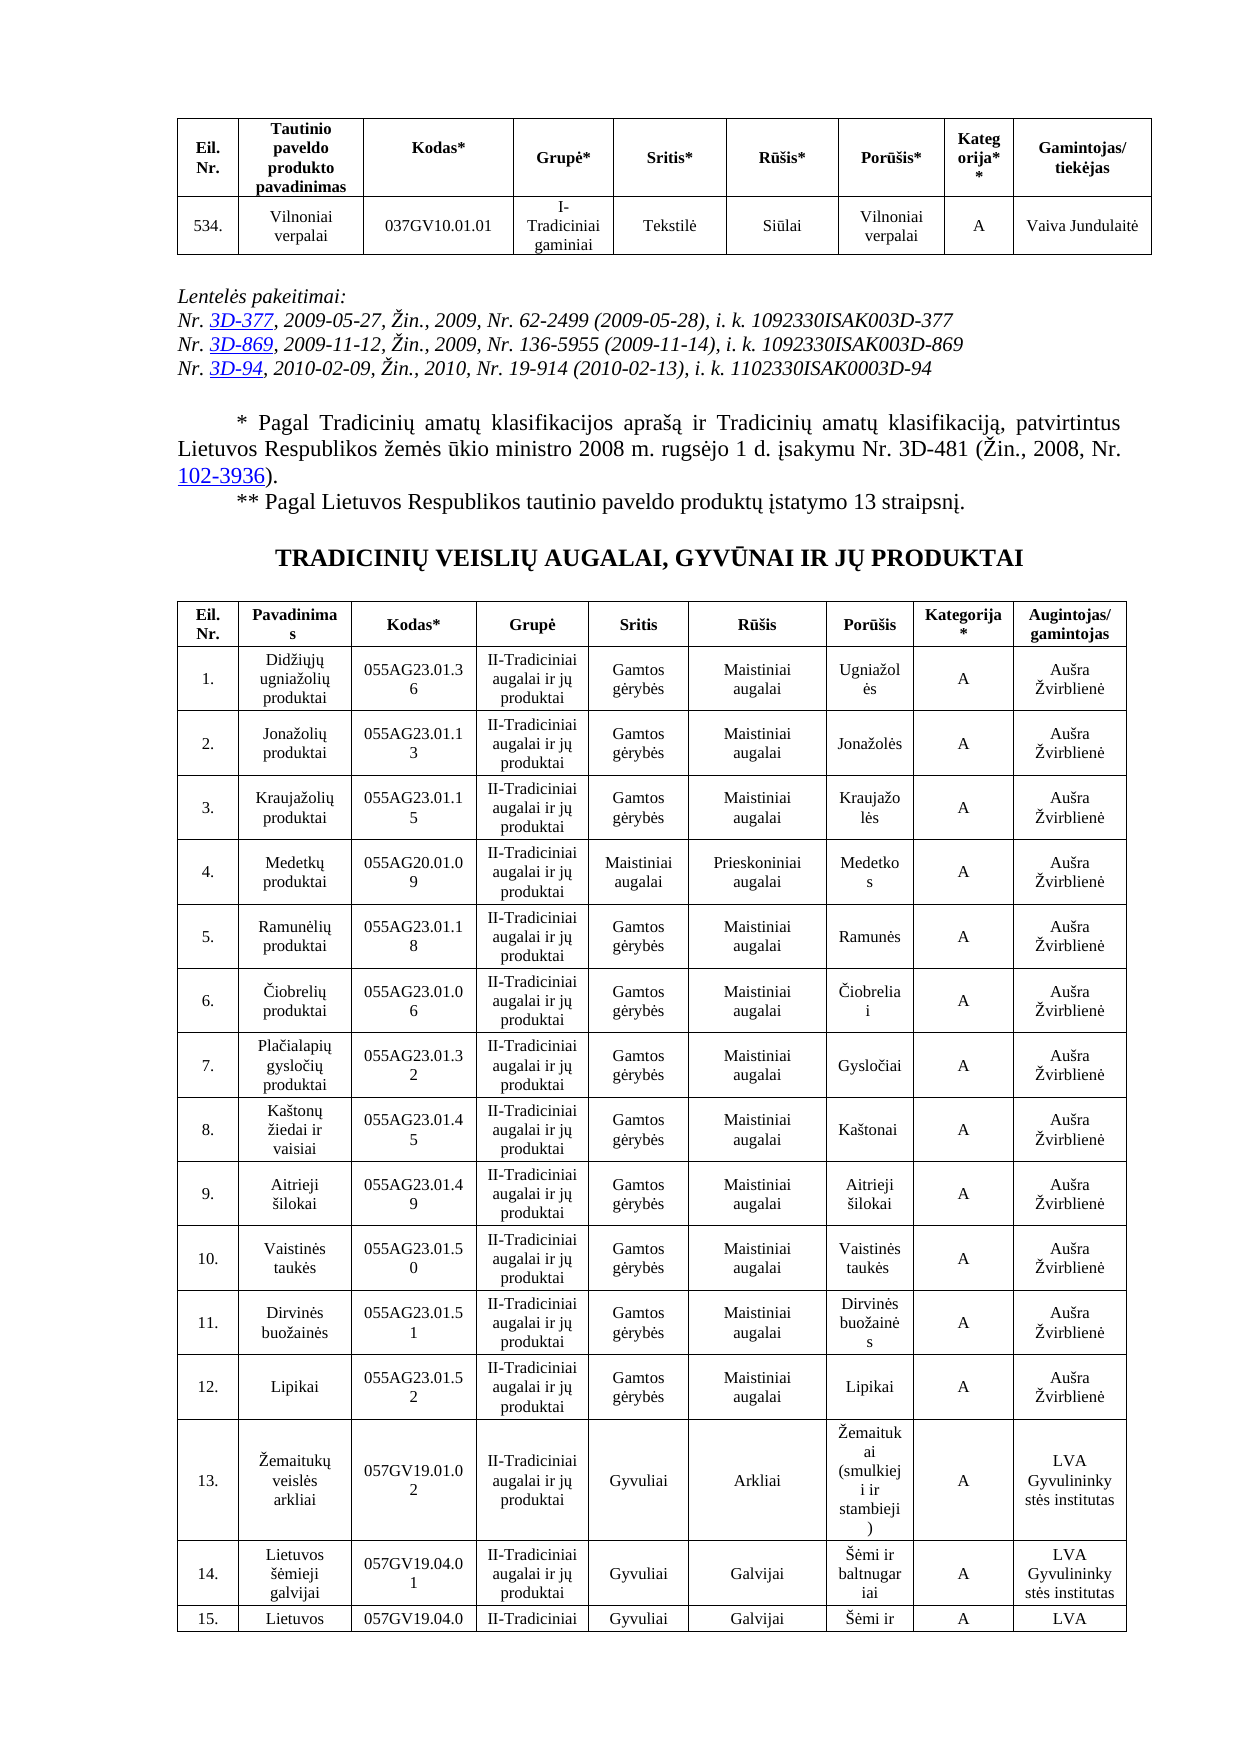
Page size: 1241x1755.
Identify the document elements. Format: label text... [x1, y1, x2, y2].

table_cell 055AG23.01.18 [352, 905, 476, 968]
table_cell II-Tradiciniai augalai ir jų produktai [477, 1162, 588, 1225]
table_cell 057GV19.04.0 [352, 1606, 476, 1631]
table_header Grupė [477, 602, 588, 646]
text TRADICINIŲ VEISLIŲ AUGALAI, GYVŪNAI IR JŲ PRODUKTAI [177, 543, 1122, 572]
table_cell Gamtos gėrybės [589, 969, 688, 1032]
table_header Kategorija* [914, 602, 1013, 646]
table_cell LVA Gyvulininkystės institutas [1014, 1541, 1126, 1605]
text * Pagal Tradicinių amatų klasifikacijos aprašą ir Tradicinių amatų klasifikaciją, patvirtintus Lietuvos Respublikos žemės ūkio ministro 2008 m. rugsėjo 1 d. įsakymu Nr. 3D-481 (Žin., 2008, Nr. 102-3936). [177, 409, 1122, 488]
table_cell Gyvuliai [589, 1606, 688, 1631]
text Lentelės pakeitimai: [177, 284, 1122, 308]
table_cell Aušra Žvirblienė [1014, 711, 1126, 775]
table_cell A [914, 1541, 1013, 1605]
table_cell Kraujažolių produktai [239, 776, 351, 839]
table_cell Lipikai [827, 1355, 913, 1418]
table_cell A [914, 1606, 1013, 1631]
table_cell LVA Gyvulininkystės institutas [1014, 1420, 1126, 1540]
table_cell Ramunės [827, 905, 913, 968]
table_cell Arkliai [689, 1420, 826, 1540]
table_header Eil. Nr. [178, 119, 238, 196]
table_cell Čiobreliai [827, 969, 913, 1032]
table_cell Aitrieji šilokai [239, 1162, 351, 1225]
table_cell Maistiniai augalai [689, 1355, 826, 1418]
table_cell Gamtos gėrybės [589, 711, 688, 775]
table_header Porūšis [827, 602, 913, 646]
table_cell Gamtos gėrybės [589, 1226, 688, 1290]
table_cell II-Tradiciniai augalai ir jų produktai [477, 1420, 588, 1540]
table_cell A [914, 1098, 1013, 1161]
table_cell Maistiniai augalai [689, 905, 826, 968]
table_cell Maistiniai augalai [689, 647, 826, 710]
table_cell Kaštonų žiedai ir vaisiai [239, 1098, 351, 1161]
table_header Grupė* [514, 119, 613, 196]
table_cell Ramunėlių produktai [239, 905, 351, 968]
table_cell Medetkų produktai [239, 840, 351, 903]
table_cell 534. [178, 197, 238, 254]
table_cell A [914, 776, 1013, 839]
table_cell 057GV19.01.02 [352, 1420, 476, 1540]
table_cell Aušra Žvirblienė [1014, 647, 1126, 710]
table_cell Maistiniai augalai [689, 776, 826, 839]
table_cell 055AG23.01.52 [352, 1355, 476, 1418]
text ** Pagal Lietuvos Respublikos tautinio paveldo produktų įstatymo 13 straipsnį. [177, 488, 1122, 514]
table_cell Šėmi ir baltnugariai [827, 1541, 913, 1605]
table_cell A [914, 840, 1013, 903]
table_cell Galvijai [689, 1606, 826, 1631]
table_cell A [914, 1162, 1013, 1225]
table_cell Lietuvos [239, 1606, 351, 1631]
table_cell Aušra Žvirblienė [1014, 1162, 1126, 1225]
table_cell 11. [178, 1291, 238, 1354]
table_cell Gamtos gėrybės [589, 1098, 688, 1161]
table_cell A [914, 905, 1013, 968]
table_cell Gamtos gėrybės [589, 905, 688, 968]
table_cell A [914, 647, 1013, 710]
table_header Gamintojas/ tiekėjas [1014, 119, 1151, 196]
table_cell Maistiniai augalai [689, 1033, 826, 1097]
table_header Kodas* [364, 119, 513, 196]
table_header Kodas* [352, 602, 476, 646]
table_cell Vilnoniai verpalai [839, 197, 944, 254]
table_header Pavadinimas [239, 602, 351, 646]
table_cell A [914, 1291, 1013, 1354]
table_cell Šėmi ir [827, 1606, 913, 1631]
table_cell II-Tradiciniai augalai ir jų produktai [477, 1226, 588, 1290]
text Nr. 3D-94, 2010-02-09, Žin., 2010, Nr. 19-914 (2010-02-13), i. k. 1102330ISAK0003D-94 [177, 356, 1122, 380]
table_header Eil. Nr. [178, 602, 238, 646]
table_cell A [914, 1033, 1013, 1097]
table_cell Maistiniai augalai [689, 711, 826, 775]
text Nr. 3D-869, 2009-11-12, Žin., 2009, Nr. 136-5955 (2009-11-14), i. k. 1092330ISAK003D-869 [177, 332, 1122, 356]
table_header Porūšis* [839, 119, 944, 196]
table_cell 055AG23.01.45 [352, 1098, 476, 1161]
table_cell Žemaitukų veislės arkliai [239, 1420, 351, 1540]
table_cell I-Tradiciniai gaminiai [514, 197, 613, 254]
table_cell 055AG23.01.32 [352, 1033, 476, 1097]
table_cell 15. [178, 1606, 238, 1631]
table_cell Gamtos gėrybės [589, 1033, 688, 1097]
table_cell II-Tradiciniai augalai ir jų produktai [477, 776, 588, 839]
table_cell Vilnoniai verpalai [239, 197, 363, 254]
table_cell 055AG23.01.36 [352, 647, 476, 710]
table_cell 055AG23.01.51 [352, 1291, 476, 1354]
table_cell Tekstilė [614, 197, 726, 254]
table_cell Aušra Žvirblienė [1014, 1033, 1126, 1097]
table_cell Kaštonai [827, 1098, 913, 1161]
table_cell Žemaitukai (smulkieji ir stambieji) [827, 1420, 913, 1540]
table_cell Dirvinės buožainės [827, 1291, 913, 1354]
table_cell Plačialapių gysločių produktai [239, 1033, 351, 1097]
table_cell Ugniažolės [827, 647, 913, 710]
table_cell Vaistinės taukės [827, 1226, 913, 1290]
table_cell Maistiniai augalai [689, 969, 826, 1032]
table_cell A [914, 1420, 1013, 1540]
table_cell Aušra Žvirblienė [1014, 1226, 1126, 1290]
table_cell Maistiniai augalai [689, 1162, 826, 1225]
table_cell 5. [178, 905, 238, 968]
table_header Rūšis* [727, 119, 838, 196]
table_cell 2. [178, 711, 238, 775]
table_cell Aušra Žvirblienė [1014, 776, 1126, 839]
table_cell 6. [178, 969, 238, 1032]
table_cell Aušra Žvirblienė [1014, 1098, 1126, 1161]
text Nr. 3D-377, 2009-05-27, Žin., 2009, Nr. 62-2499 (2009-05-28), i. k. 1092330ISAK003D-377 [177, 308, 1122, 332]
table_cell Gyvuliai [589, 1420, 688, 1540]
table_cell 8. [178, 1098, 238, 1161]
table_cell Gyvuliai [589, 1541, 688, 1605]
table_cell Aušra Žvirblienė [1014, 969, 1126, 1032]
table_cell 3. [178, 776, 238, 839]
table_cell Gamtos gėrybės [589, 647, 688, 710]
table_cell II-Tradiciniai augalai ir jų produktai [477, 969, 588, 1032]
table_cell 14. [178, 1541, 238, 1605]
table_cell II-Tradiciniai augalai ir jų produktai [477, 1291, 588, 1354]
table_cell Aušra Žvirblienė [1014, 1355, 1126, 1418]
table_cell II-Tradiciniai augalai ir jų produktai [477, 1033, 588, 1097]
table_cell II-Tradiciniai augalai ir jų produktai [477, 1098, 588, 1161]
table_header Sritis [589, 602, 688, 646]
table_cell Jonažolės [827, 711, 913, 775]
table_cell 055AG20.01.09 [352, 840, 476, 903]
table_cell Aitrieji šilokai [827, 1162, 913, 1225]
table_cell II-Tradiciniai augalai ir jų produktai [477, 905, 588, 968]
table_cell Aušra Žvirblienė [1014, 905, 1126, 968]
table_cell 055AG23.01.50 [352, 1226, 476, 1290]
table_cell Dirvinės buožainės [239, 1291, 351, 1354]
table_header Rūšis [689, 602, 826, 646]
table_cell A [914, 1355, 1013, 1418]
table_cell Galvijai [689, 1541, 826, 1605]
table_cell A [945, 197, 1013, 254]
table_cell 055AG23.01.49 [352, 1162, 476, 1225]
table_cell Maistiniai augalai [689, 1226, 826, 1290]
table_cell Medetkos [827, 840, 913, 903]
table_cell Lipikai [239, 1355, 351, 1418]
table_cell II-Tradiciniai augalai ir jų produktai [477, 840, 588, 903]
table_cell Siūlai [727, 197, 838, 254]
table_cell II-Tradiciniai [477, 1606, 588, 1631]
table_cell 055AG23.01.15 [352, 776, 476, 839]
table_cell Gamtos gėrybės [589, 1291, 688, 1354]
table_cell II-Tradiciniai augalai ir jų produktai [477, 1355, 588, 1418]
table_cell 4. [178, 840, 238, 903]
table_cell 057GV19.04.01 [352, 1541, 476, 1605]
table_header Kategorija** [945, 119, 1013, 196]
table_cell Maistiniai augalai [589, 840, 688, 903]
table_cell 10. [178, 1226, 238, 1290]
table_cell A [914, 1226, 1013, 1290]
table_header Tautinio paveldo produkto pavadinimas [239, 119, 363, 196]
table_cell LVA [1014, 1606, 1126, 1631]
table_cell 13. [178, 1420, 238, 1540]
table_cell 12. [178, 1355, 238, 1418]
table_cell Maistiniai augalai [689, 1098, 826, 1161]
table_cell 9. [178, 1162, 238, 1225]
table_cell II-Tradiciniai augalai ir jų produktai [477, 711, 588, 775]
table_cell Lietuvos šėmieji galvijai [239, 1541, 351, 1605]
table_cell Vaiva Jundulaitė [1014, 197, 1151, 254]
table_cell Čiobrelių produktai [239, 969, 351, 1032]
table_cell 055AG23.01.13 [352, 711, 476, 775]
table_cell 037GV10.01.01 [364, 197, 513, 254]
table_cell Gamtos gėrybės [589, 776, 688, 839]
table_cell Vaistinės taukės [239, 1226, 351, 1290]
table_cell Jonažolių produktai [239, 711, 351, 775]
table_header Sritis* [614, 119, 726, 196]
table_cell II-Tradiciniai augalai ir jų produktai [477, 647, 588, 710]
table_cell Gysločiai [827, 1033, 913, 1097]
table_cell Kraujažolės [827, 776, 913, 839]
table_cell II-Tradiciniai augalai ir jų produktai [477, 1541, 588, 1605]
table_cell A [914, 711, 1013, 775]
table_cell Didžiųjų ugniažolių produktai [239, 647, 351, 710]
table_cell Prieskoniniai augalai [689, 840, 826, 903]
table_cell A [914, 969, 1013, 1032]
table_cell Gamtos gėrybės [589, 1162, 688, 1225]
table_header Augintojas/gamintojas [1014, 602, 1126, 646]
table_cell 055AG23.01.06 [352, 969, 476, 1032]
table_cell 7. [178, 1033, 238, 1097]
table_cell Aušra Žvirblienė [1014, 840, 1126, 903]
table_cell Aušra Žvirblienė [1014, 1291, 1126, 1354]
table_cell Gamtos gėrybės [589, 1355, 688, 1418]
table_cell Maistiniai augalai [689, 1291, 826, 1354]
table_cell 1. [178, 647, 238, 710]
